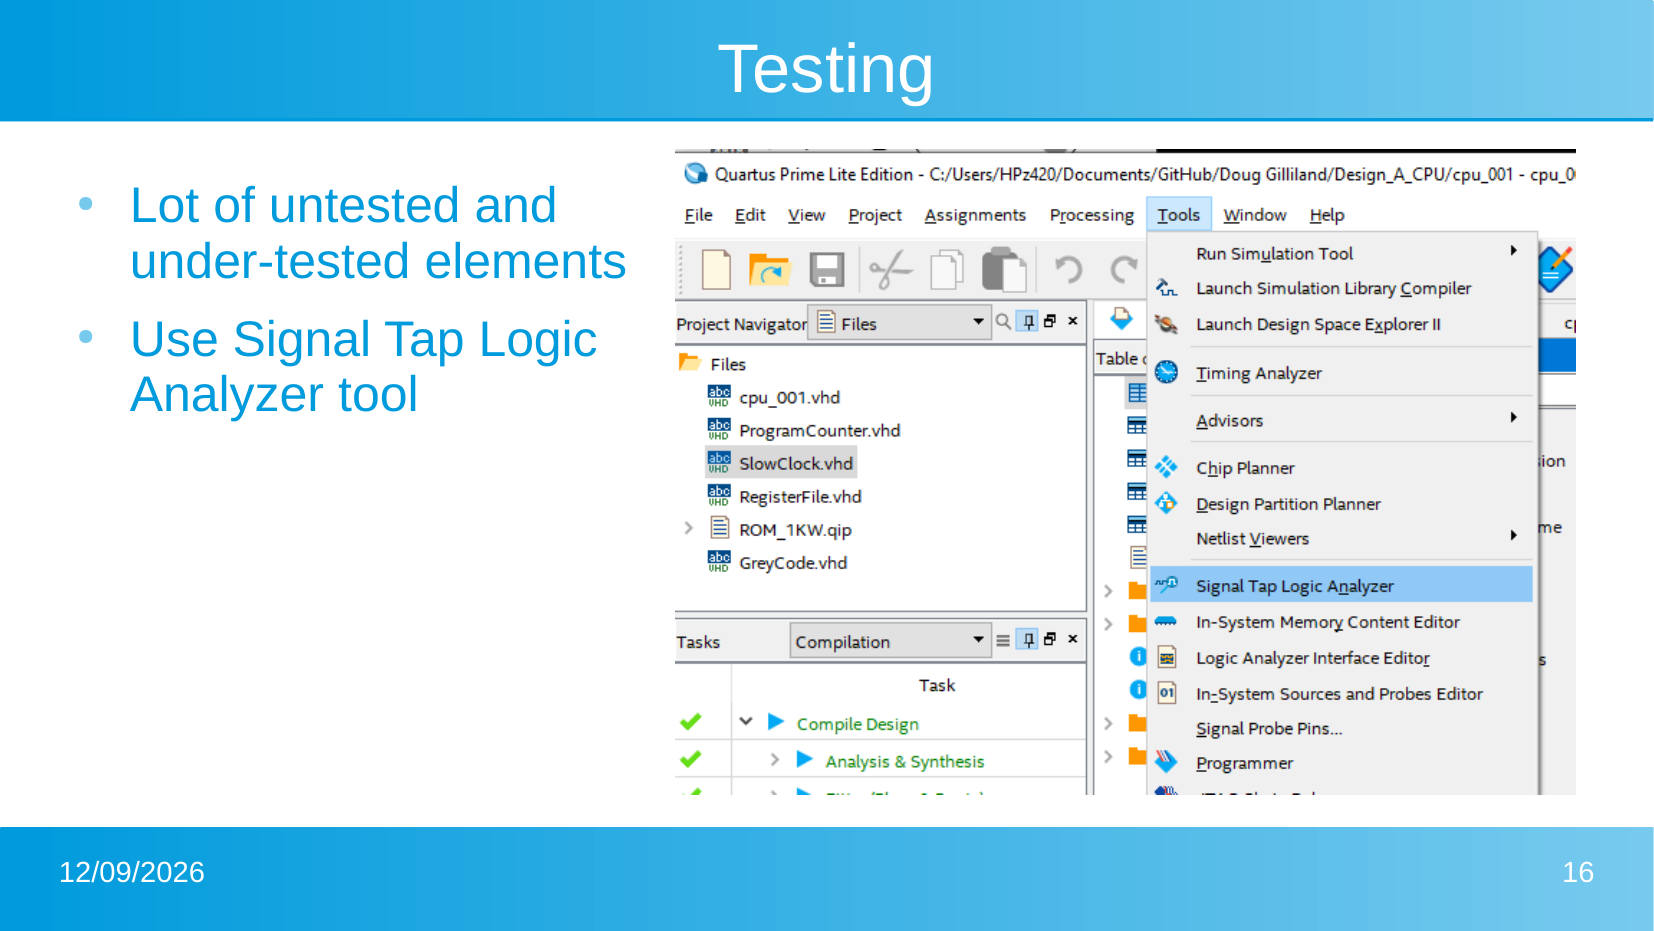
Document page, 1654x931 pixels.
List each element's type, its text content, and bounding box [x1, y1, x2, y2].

list Lot of untested and under-tested elements Use Signal Tap Logic Analyzer tool [59, 177, 675, 768]
title Testing [59, 29, 1595, 108]
picture [675, 149, 1576, 795]
